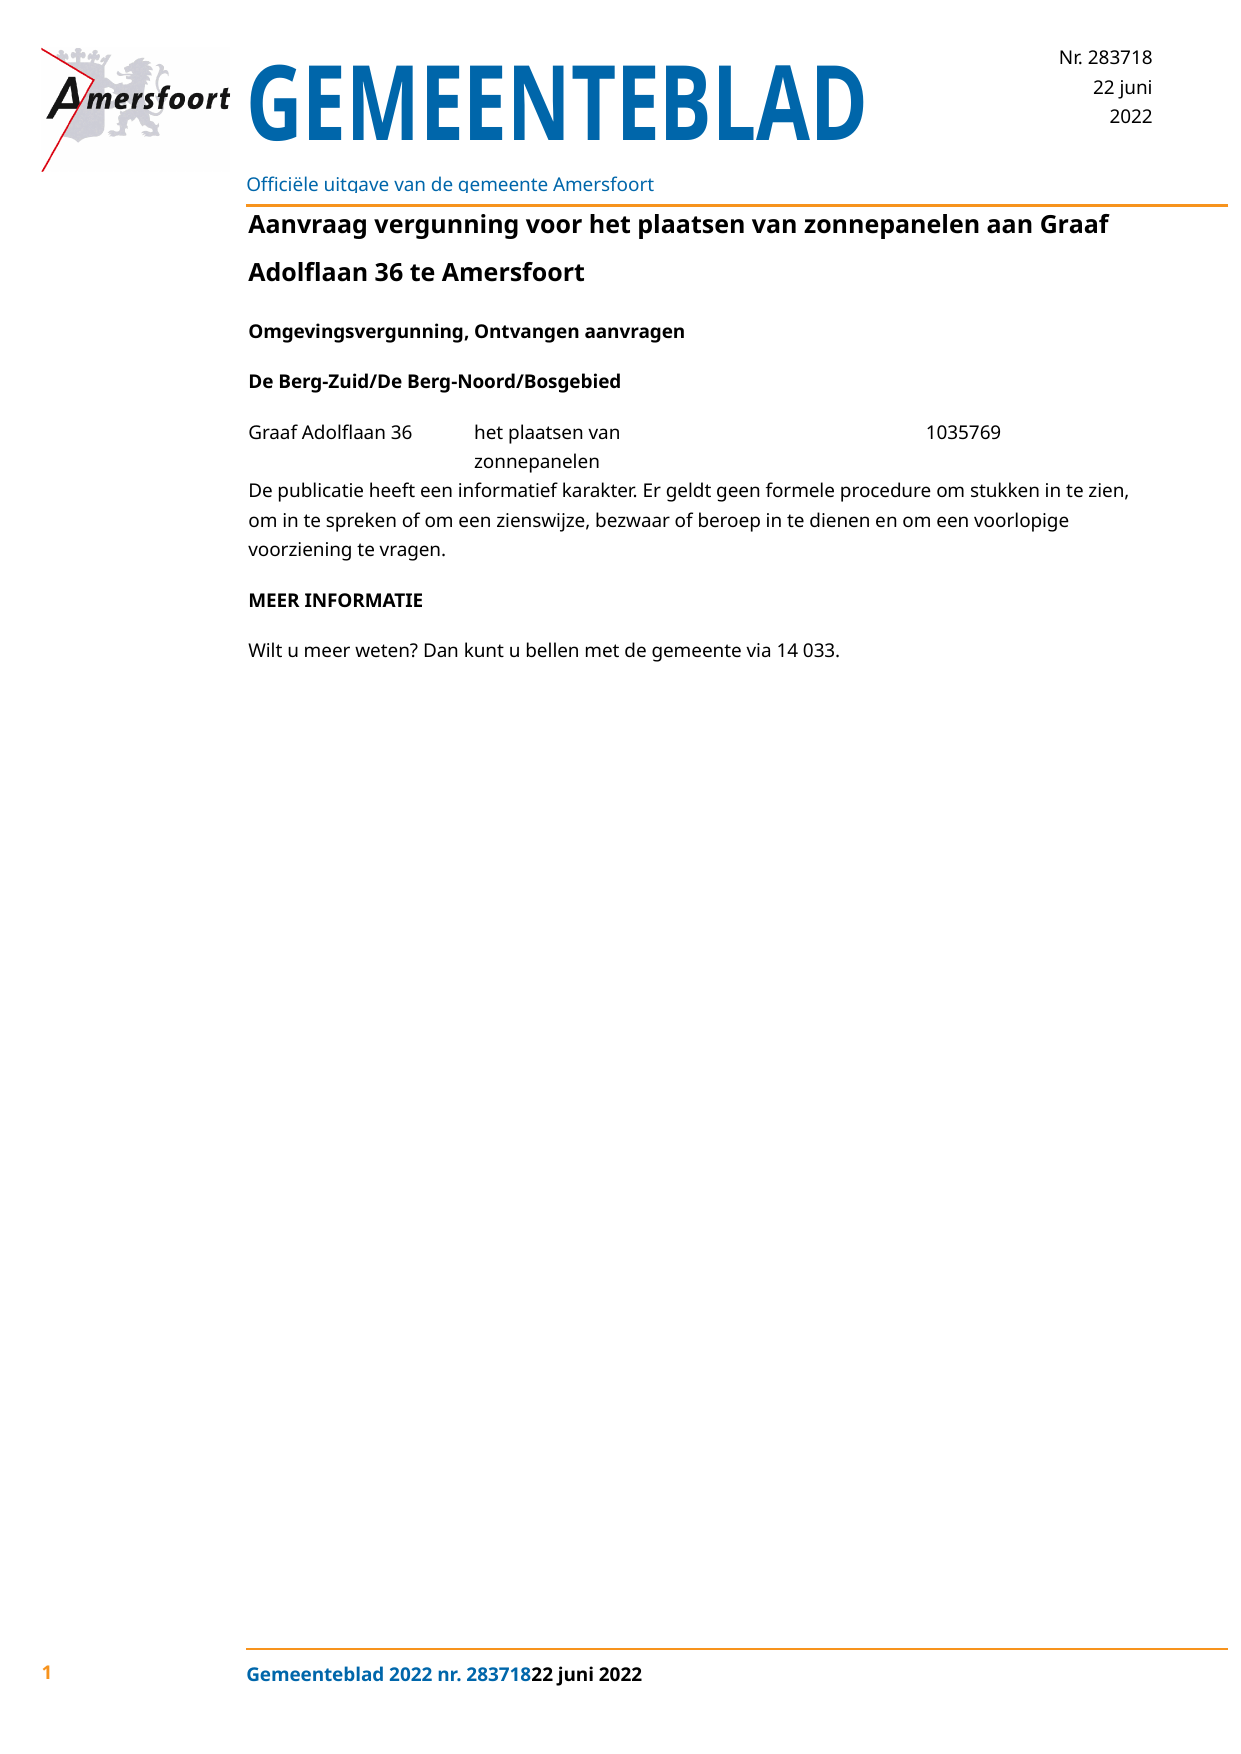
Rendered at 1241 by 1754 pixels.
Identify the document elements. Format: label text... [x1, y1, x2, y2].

text MEER INFORMATIE [248, 587, 1152, 613]
picture [41, 47, 231, 172]
text Wilt u meer weten? Dan kunt u bellen met de gemeente via 14 033. [248, 637, 1152, 663]
table_header Graaf Adolflaan 36 [248, 419, 474, 474]
text De Berg-Zuid/De Berg-Noord/Bosgebied [248, 368, 1152, 394]
table_header [700, 419, 926, 474]
table_header 1035769 [926, 419, 1152, 474]
text Aanvraag vergunning voor het plaatsen van zonnepanelen aan Graaf Adolflaan 36 te Amersfoort [248, 207, 1152, 288]
text De publicatie heeft een informatief karakter. Er geldt geen formele procedure om stukken in te zien, om in te spreken of om een zienswijze, bezwaar of beroep in te dienen en om een voorlopige voorziening te vragen. [248, 477, 1152, 562]
table_header het plaatsen van zonnepanelen [474, 419, 700, 474]
text Omgevingsvergunning, Ontvangen aanvragen [248, 318, 1152, 344]
